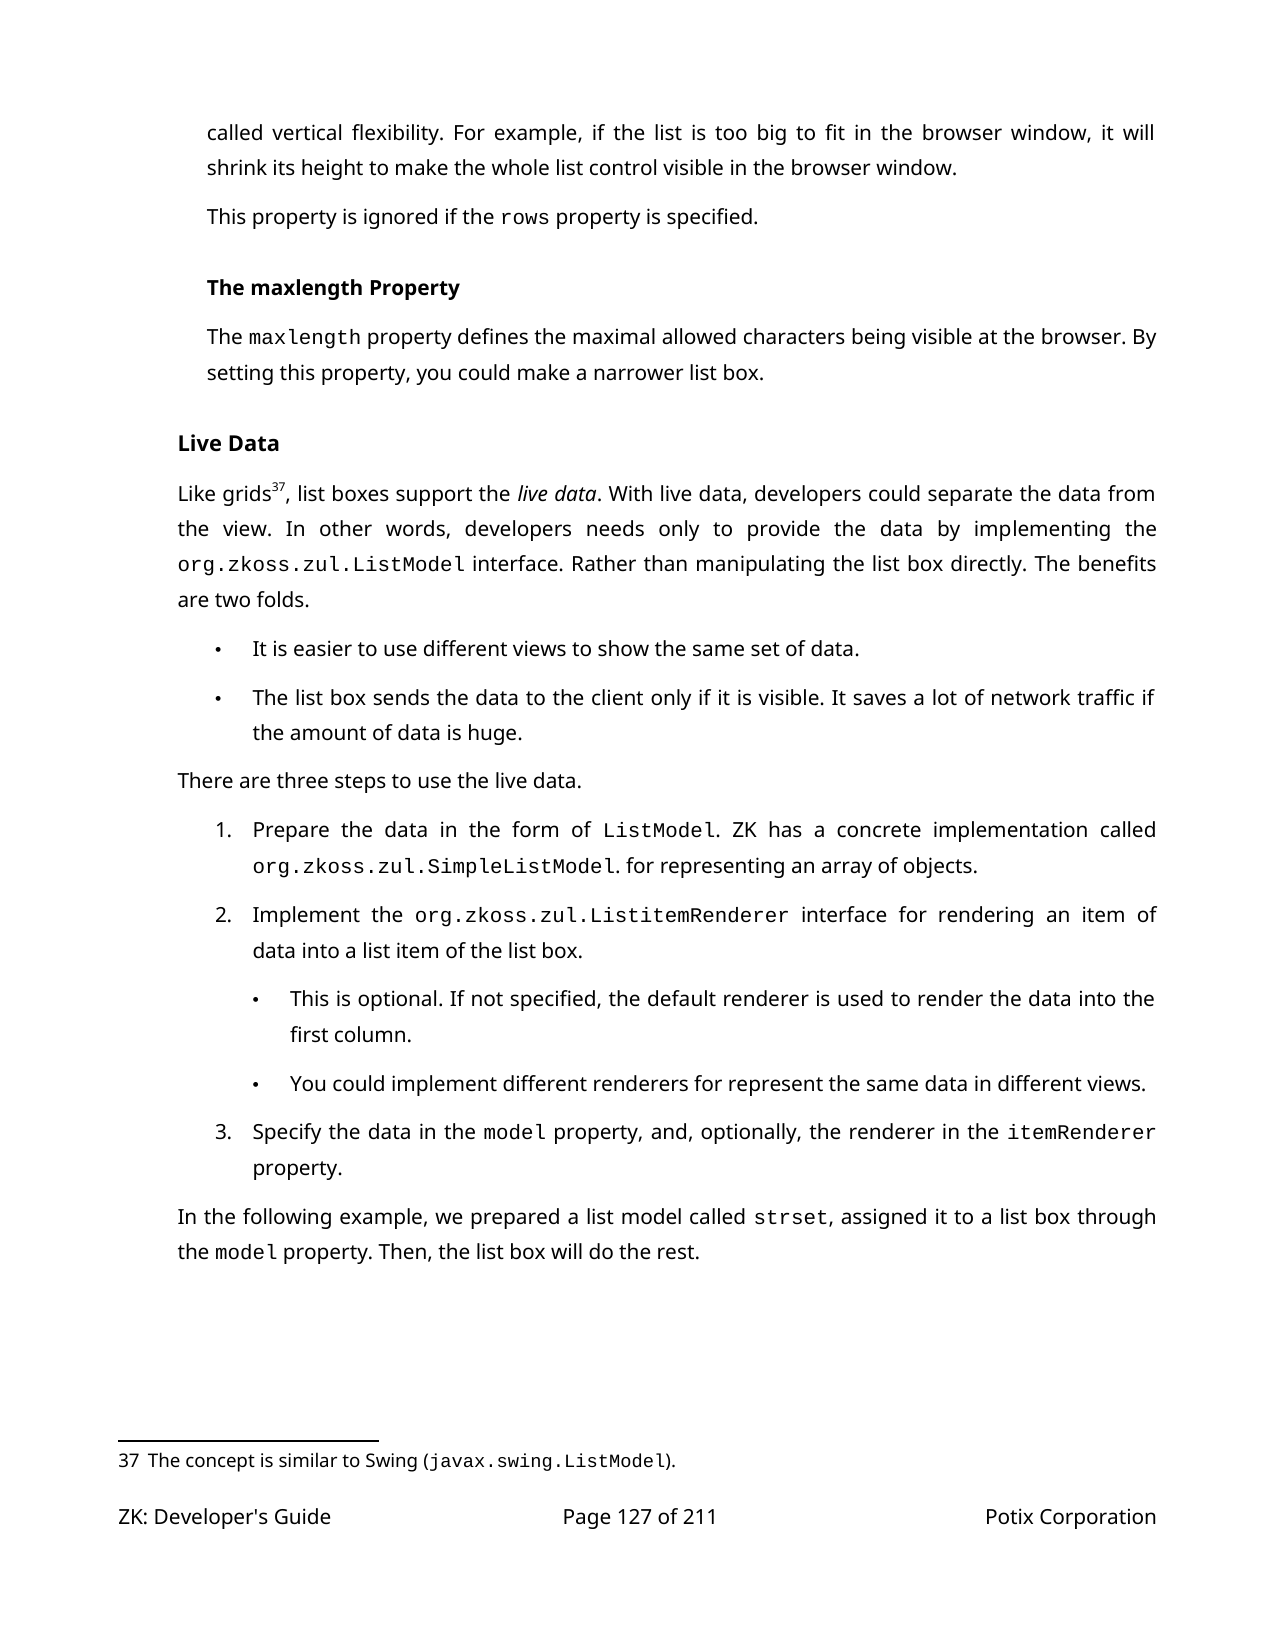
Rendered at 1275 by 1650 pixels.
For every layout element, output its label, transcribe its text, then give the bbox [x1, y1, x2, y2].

text Like grids, list boxes support the live data. With live data, developers could separate the data from the view. In other words, developers needs only to provide the data by implementing the org.zkoss.zul.ListModel interface. Rather than manipulating the list box directly. The benefits are two folds. [177, 479, 1157, 613]
list Implement the org.zkoss.zul.ListitemRenderer interface for rendering an item of data into a list item of the list box. [215, 900, 1157, 964]
text The concept is similar to Swing (javax.swing.ListModel). [118, 1447, 1157, 1473]
subtitle Live Data [177, 428, 1157, 458]
list It is easier to use different views to show the same set of data. [215, 634, 1157, 662]
text This property is ignored if the rows property is specified. [207, 202, 1157, 231]
list Prepare the data in the form of ListModel. ZK has a concrete implementation called org.zkoss.zul.SimpleListModel. for representing an array of objects. [215, 816, 1157, 879]
text There are three steps to use the live data. [177, 767, 1157, 795]
text called vertical flexibility. For example, if the list is too big to fit in the browser window, it will shrink its height to make the whole list control visible in the browser window. [207, 118, 1157, 182]
text The maxlength property defines the maximal allowed characters being visible at the browser. By setting this property, you could make a narrower list box. [207, 322, 1157, 386]
list You could implement different renderers for represent the same data in different views. [252, 1069, 1157, 1097]
subtitle The maxlength Property [207, 273, 1157, 301]
list The list box sends the data to the client only if it is visible. It saves a lot of network traffic if the amount of data is huge. [215, 683, 1157, 746]
text In the following example, we prepared a list model called strset, assigned it to a list box through the model property. Then, the list box will do the rest. [177, 1202, 1157, 1266]
list This is optional. If not specified, the default renderer is used to render the data into the first column. [252, 984, 1157, 1048]
list Specify the data in the model property, and, optionally, the renderer in the itemRenderer property. [215, 1117, 1157, 1181]
